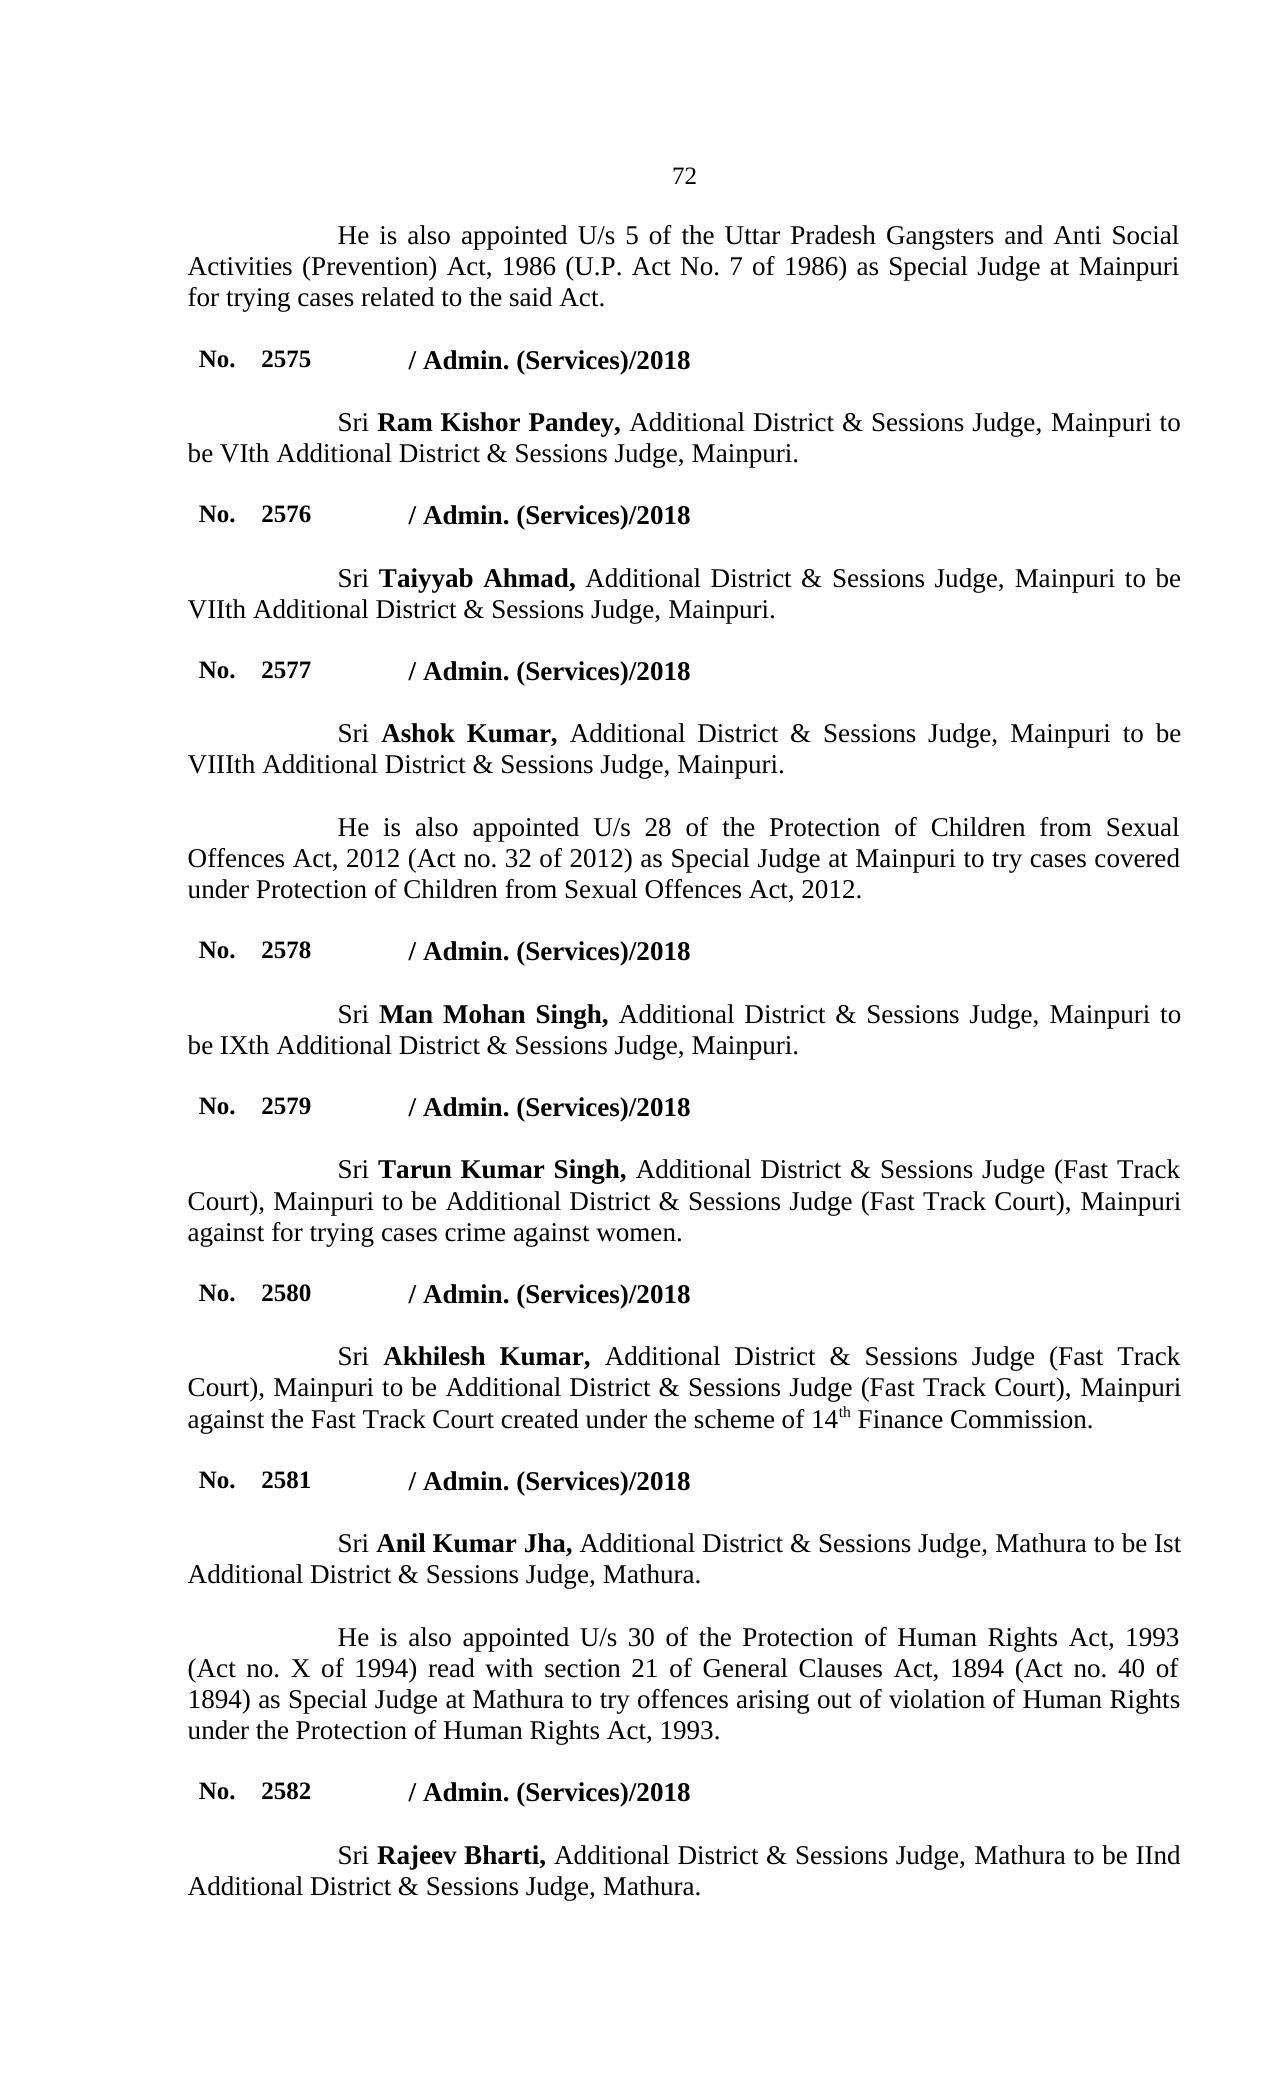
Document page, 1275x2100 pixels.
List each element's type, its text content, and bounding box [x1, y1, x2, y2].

text Sri Man Mohan Singh, Additional District & Sessions Judge, Mainpuri to be IXth Additional District & Sessions Judge, Mainpuri. [187, 998, 1181, 1060]
table_header [250, 936, 391, 967]
text He is also appointed U/s 5 of the Uttar Pradesh Gangsters and Anti Social Activities (Prevention) Act, 1986 (U.P. Act No. 7 of 1986) as Special Judge at Mainpuri for trying cases related to the said Act. [187, 219, 1181, 313]
title Sri Anil Kumar Jha, Additional District & Sessions Judge, Mathura to be Ist Additional District & Sessions Judge, Mathura. [187, 1527, 1181, 1589]
title Sri Ram Kishor Pandey, Additional District & Sessions Judge, Mainpuri to be VIth Additional District & Sessions Judge, Mainpuri. [187, 406, 1181, 468]
table_header [250, 1278, 391, 1309]
title Sri Taiyyab Ahmad, Additional District & Sessions Judge, Mainpuri to be VIIth Additional District & Sessions Judge, Mainpuri. [187, 562, 1181, 624]
table_header / Admin. (Services)/2018 [391, 1776, 737, 1808]
table_header [250, 1091, 391, 1122]
text He is also appointed U/s 28 of the Protection of Children from Sexual Offences Act, 2012 (Act no. 32 of 2012) as Special Judge at Mainpuri to try cases covered under Protection of Children from Sexual Offences Act, 2012. [187, 811, 1181, 904]
table_header / Admin. (Services)/2018 [391, 1091, 737, 1122]
table_header No. [188, 344, 250, 375]
table_header [250, 655, 391, 686]
title Sri Rajeev Bharti, Additional District & Sessions Judge, Mathura to be IInd Additional District & Sessions Judge, Mathura. [187, 1839, 1181, 1901]
table_header [250, 1776, 391, 1808]
table_header No. [188, 500, 250, 531]
title Sri Ashok Kumar, Additional District & Sessions Judge, Mainpuri to be VIIIth Additional District & Sessions Judge, Mainpuri. [187, 717, 1181, 780]
table_header / Admin. (Services)/2018 [391, 500, 737, 531]
table_header / Admin. (Services)/2018 [391, 344, 737, 375]
text He is also appointed U/s 30 of the Protection of Human Rights Act, 1993 (Act no. X of 1994) read with section 21 of General Clauses Act, 1894 (Act no. 40 of 1894) as Special Judge at Mathura to try offences arising out of violation of Human Rights under the Protection of Human Rights Act, 1993. [187, 1621, 1181, 1745]
table_header No. [188, 1465, 250, 1496]
title Sri Akhilesh Kumar, Additional District & Sessions Judge (Fast Track Court), Mainpuri to be Additional District & Sessions Judge (Fast Track Court), Mainpuri against the Fast Track Court created under the scheme of 14th Finance Commission. [187, 1340, 1181, 1434]
table_header / Admin. (Services)/2018 [391, 936, 737, 967]
table_header No. [188, 655, 250, 686]
table_header No. [188, 1776, 250, 1808]
table_header / Admin. (Services)/2018 [391, 1465, 737, 1496]
table_header / Admin. (Services)/2018 [391, 655, 737, 686]
table_header No. [188, 1091, 250, 1122]
table_header / Admin. (Services)/2018 [391, 1278, 737, 1309]
table_header [250, 344, 391, 375]
table_header [250, 1465, 391, 1496]
table_header [250, 500, 391, 531]
table_header No. [188, 936, 250, 967]
title Sri Tarun Kumar Singh, Additional District & Sessions Judge (Fast Track Court), Mainpuri to be Additional District & Sessions Judge (Fast Track Court), Mainpuri against for trying cases crime against women. [187, 1153, 1181, 1247]
table_header No. [188, 1278, 250, 1309]
